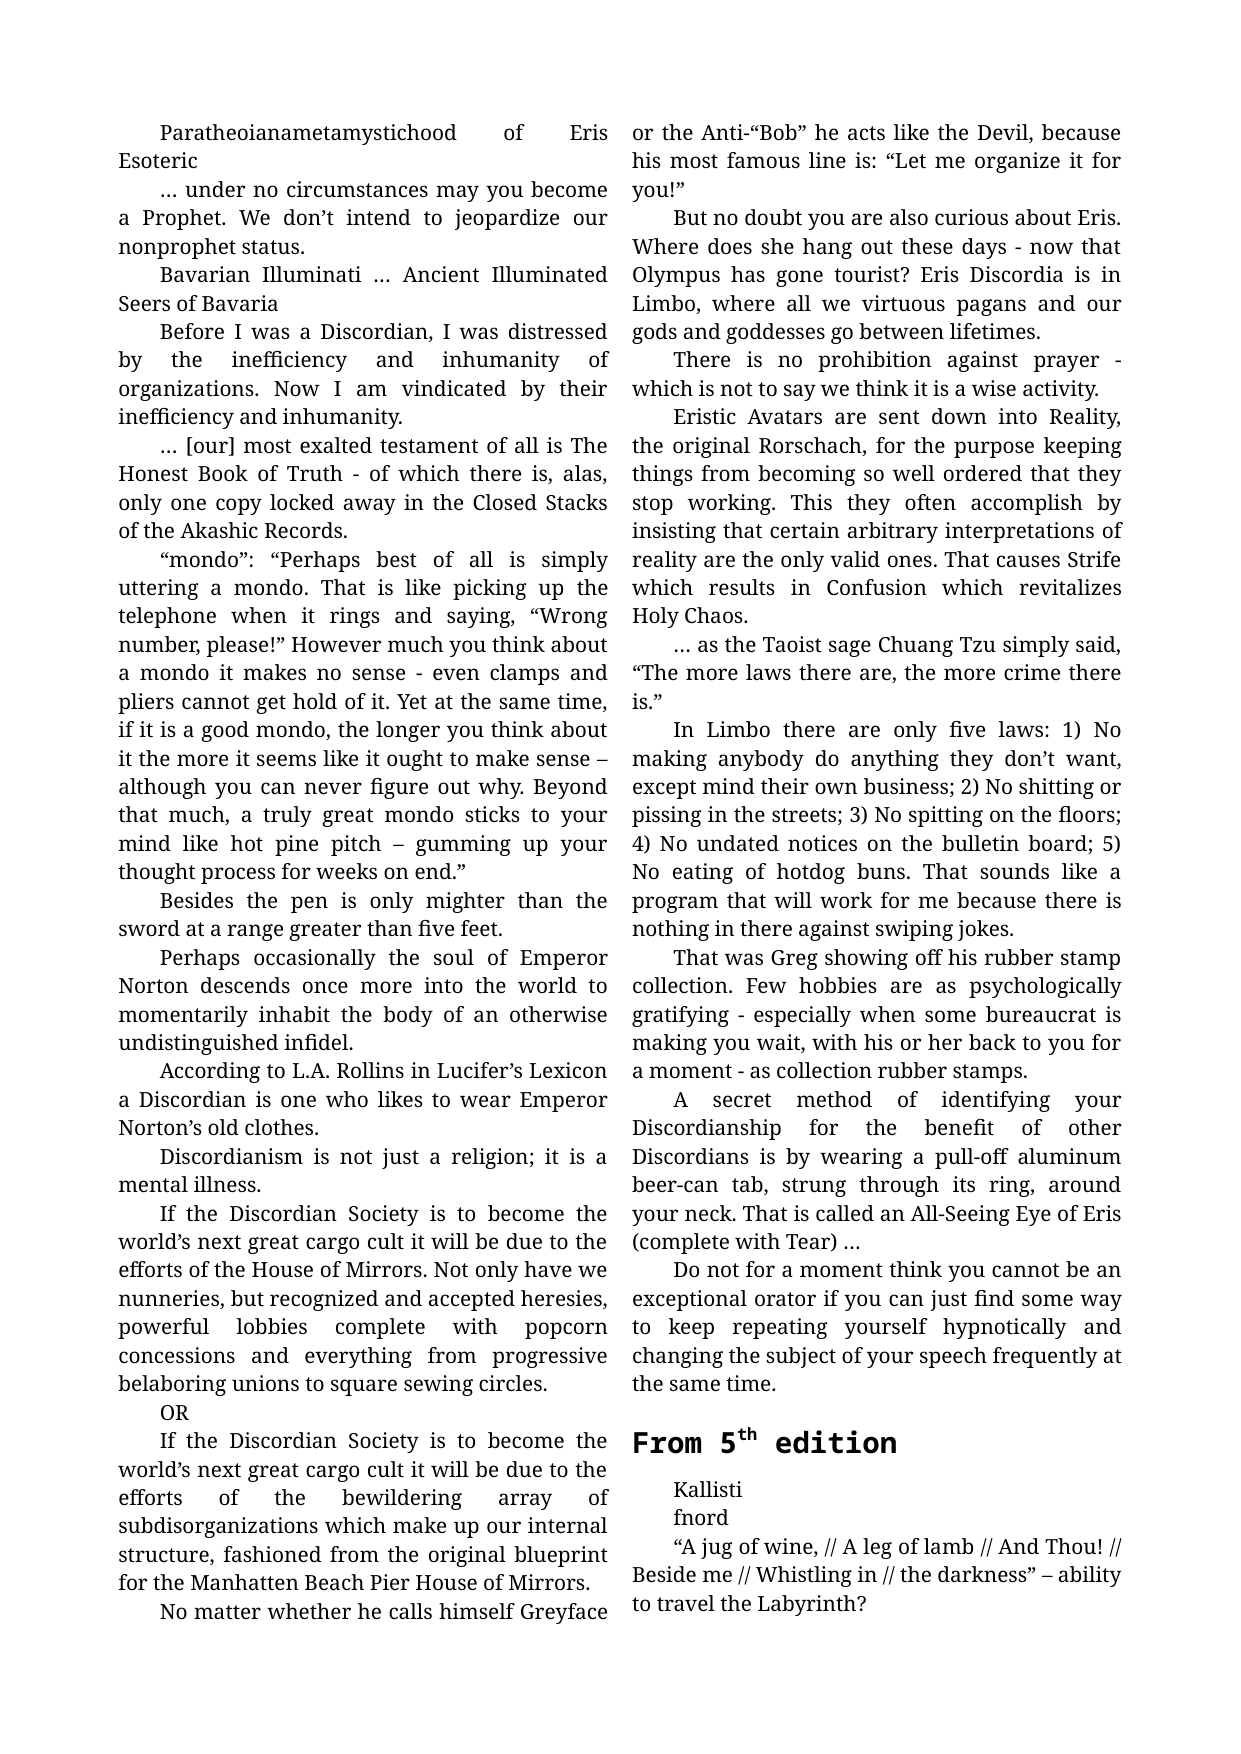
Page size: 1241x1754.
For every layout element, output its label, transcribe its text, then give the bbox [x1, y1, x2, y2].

text OR [118, 1398, 608, 1426]
text or the Anti-“Bob” he acts like the Devil, because his most famous line is: “Let me organize it for you!” [632, 118, 1122, 203]
text But no doubt you are also curious about Eris. Where does she hang out these days - now that Olympus has gone tourist? Eris Discordia is in Limbo, where all we virtuous pagans and our gods and goddesses go between lifetimes. [632, 203, 1122, 346]
text There is no prohibition against prayer - which is not to say we think it is a wise activity. [632, 346, 1122, 402]
text Bavarian Illuminati … Ancient Illuminated Seers of Bavaria [118, 260, 608, 317]
text … as the Taoist sage Chuang Tzu simply said, “The more laws there are, the more crime there is.” [632, 630, 1122, 715]
text fnord [632, 1503, 1122, 1532]
text Kallisti [632, 1475, 1122, 1503]
text Paratheoianametamystichood of Eris Esoteric [118, 118, 608, 175]
text No matter whether he calls himself Greyface [118, 1597, 608, 1625]
text Eristic Avatars are sent down into Reality, the original Rorschach, for the purpose keeping things from becoming so well ordered that they stop working. This they often accomplish by insisting that certain arbitrary interpretations of reality are the only valid ones. That causes Strife which results in Confusion which revitalizes Holy Chaos. [632, 402, 1122, 630]
text Before I was a Discordian, I was distressed by the inefficiency and inhumanity of organizations. Now I am vindicated by their inefficiency and inhumanity. [118, 317, 608, 431]
text “A jug of wine, // A leg of lamb // And Thou! // Beside me // Whistling in // the darkness” – ability to travel the Labyrinth? [632, 1532, 1122, 1617]
text According to L.A. Rollins in Lucifer’s Lexicon a Discordian is one who likes to wear Emperor Norton’s old clothes. [118, 1057, 608, 1142]
text Perhaps occasionally the soul of Emperor Norton descends once more into the world to momentarily inhabit the body of an otherwise undistinguished infidel. [118, 943, 608, 1057]
text Do not for a moment think you cannot be an exceptional orator if you can just find some way to keep repeating yourself hypnotically and changing the subject of your speech frequently at the same time. [632, 1256, 1122, 1398]
subtitle From 5th edition [632, 1423, 1122, 1462]
text … [our] most exalted testament of all is The Honest Book of Truth - of which there is, alas, only one copy locked away in the Closed Stacks of the Akashic Records. [118, 431, 608, 545]
text … under no circumstances may you become a Prophet. We don’t intend to jeopardize our nonprophet status. [118, 175, 608, 260]
text If the Discordian Society is to become the world’s next great cargo cult it will be due to the efforts of the House of Mirrors. Not only have we nunneries, but recognized and accepted heresies, powerful lobbies complete with popcorn concessions and everything from progressive belaboring unions to square sewing circles. [118, 1199, 608, 1398]
text If the Discordian Society is to become the world’s next great cargo cult it will be due to the efforts of the bewildering array of subdisorganizations which make up our internal structure, fashioned from the original blueprint for the Manhatten Beach Pier House of Mirrors. [118, 1426, 608, 1597]
text Discordianism is not just a religion; it is a mental illness. [118, 1142, 608, 1199]
text In Limbo there are only five laws: 1) No making anybody do anything they don’t want, except mind their own business; 2) No shitting or pissing in the streets; 3) No spitting on the floors; 4) No undated notices on the bulletin board; 5) No eating of hotdog buns. That sounds like a program that will work for me because there is nothing in there against swiping jokes. [632, 715, 1122, 943]
text Besides the pen is only mighter than the sword at a range greater than five feet. [118, 886, 608, 943]
text A secret method of identifying your Discordianship for the benefit of other Discordians is by wearing a pull-off aluminum beer-can tab, strung through its ring, around your neck. That is called an All-Seeing Eye of Eris (complete with Tear) … [632, 1085, 1122, 1256]
text “mondo”: “Perhaps best of all is simply uttering a mondo. That is like picking up the telephone when it rings and saying, “Wrong number, please!” However much you think about a mondo it makes no sense - even clamps and pliers cannot get hold of it. Yet at the same time, if it is a good mondo, the longer you think about it the more it seems like it ought to make sense – although you can never figure out why. Beyond that much, a truly great mondo sticks to your mind like hot pine pitch – gumming up your thought process for weeks on end.” [118, 545, 608, 886]
text That was Greg showing off his rubber stamp collection. Few hobbies are as psychologically gratifying - especially when some bureaucrat is making you wait, with his or her back to you for a moment - as collection rubber stamps. [632, 943, 1122, 1085]
